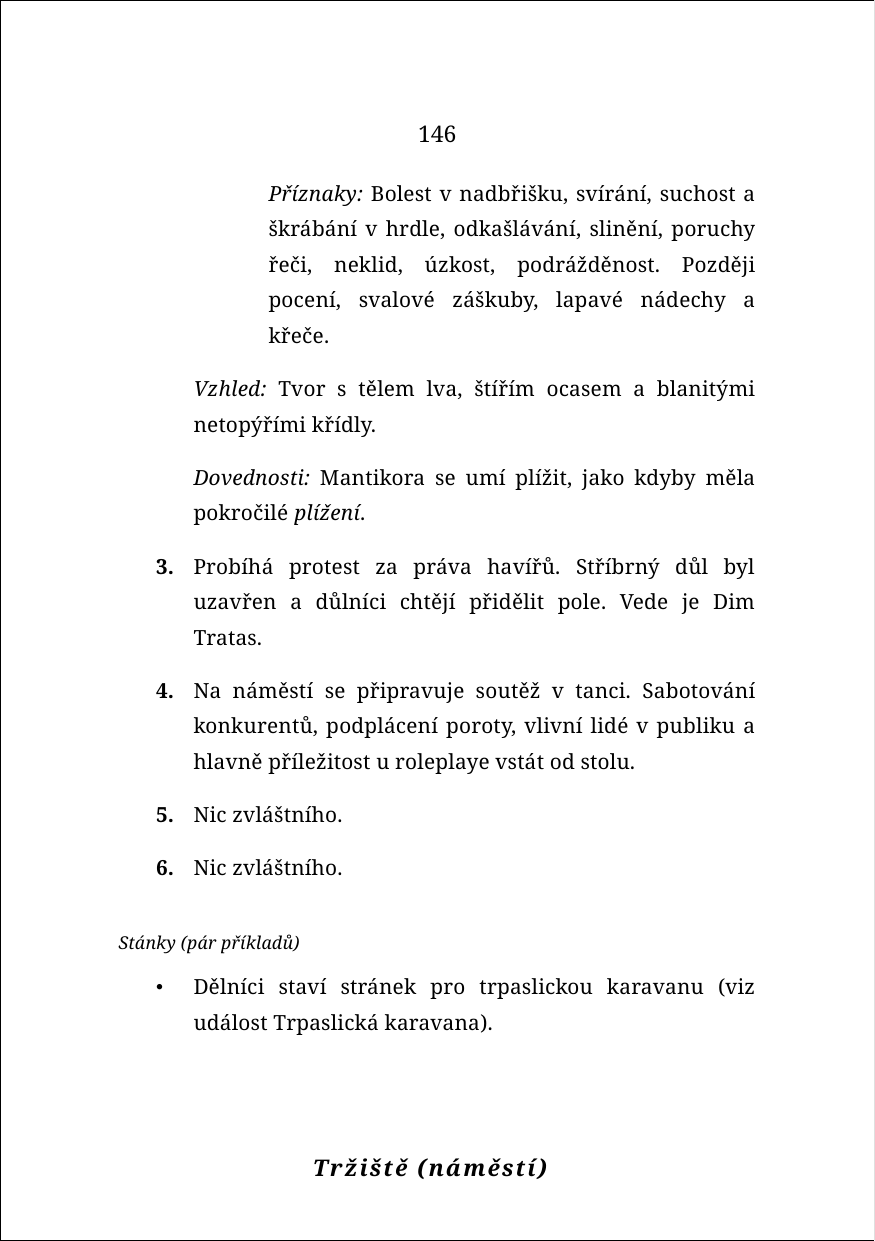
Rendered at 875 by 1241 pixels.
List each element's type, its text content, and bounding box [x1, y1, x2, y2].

list Příznaky: Bolest v nadbřišku, svírání, suchost a škrábání v hrdle, odkašlávání, slinění, poruchy řeči, neklid, úzkost, podrážděnost. Později pocení, svalové záškuby, lapavé nádechy a křeče. [231, 179, 756, 349]
list Vzhled: Tvor s tělem lva, štířím ocasem a blanitými netopýřími křídly. [156, 374, 756, 438]
list Nic zvláštního. [156, 853, 756, 882]
list Dělníci staví stránek pro trpaslickou karavanu (viz událost Trpaslická karavana). [156, 972, 756, 1036]
list Nic zvláštního. [156, 800, 756, 829]
list Probíhá protest za práva havířů. Stříbrný důl byl uzavřen a důlníci chtějí přidělit pole. Vede je Dim Tratas. [156, 552, 756, 651]
list Na náměstí se připravuje soutěž v tanci. Sabotování konkurentů, podplácení poroty, vlivní lidé v publiku a hlavně příležitost u roleplaye vstát od stolu. [156, 676, 756, 776]
text Stánky (pár příkladů) [118, 930, 756, 954]
list Dovednosti: Mantikora se umí plížit, jako kdyby měla pokročilé plížení. [156, 463, 756, 527]
